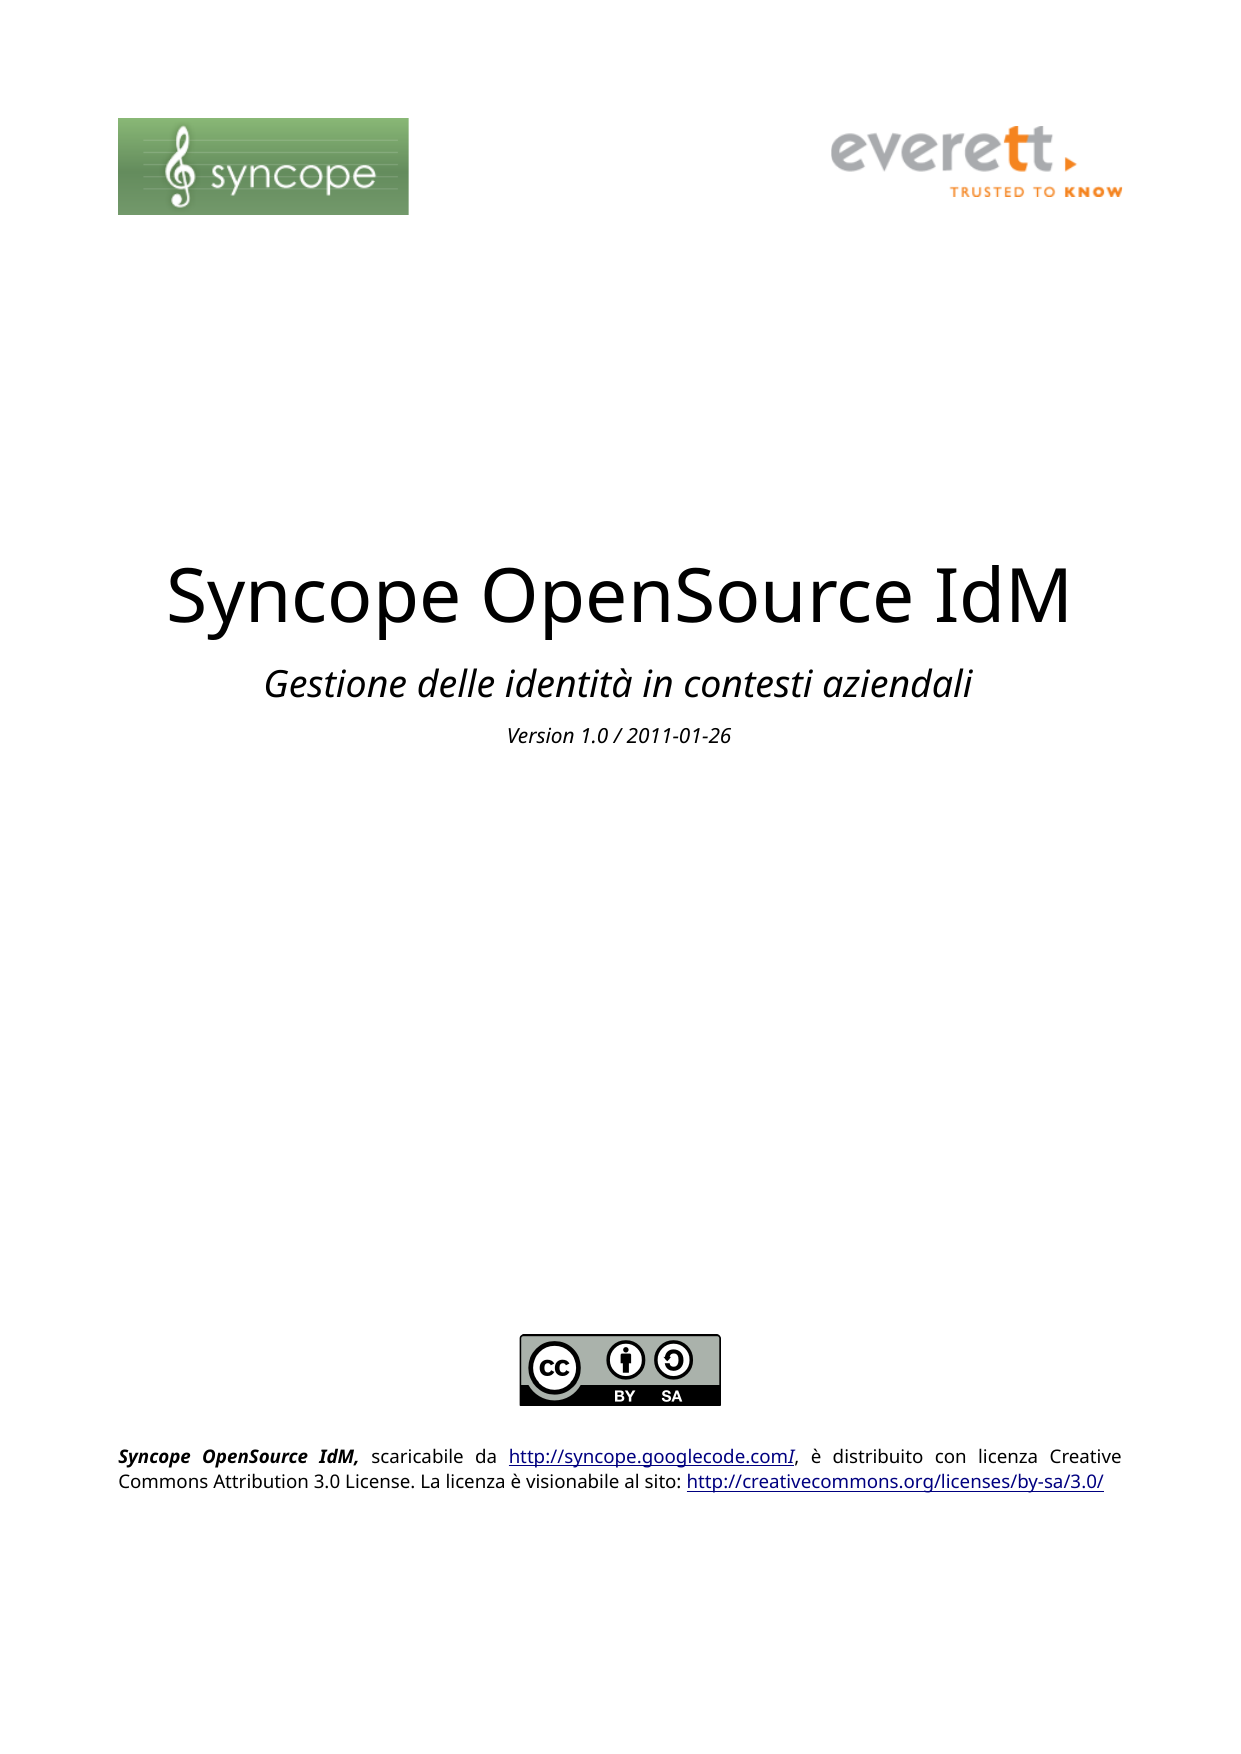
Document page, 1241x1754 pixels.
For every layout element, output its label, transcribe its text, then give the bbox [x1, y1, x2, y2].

picture [519, 1334, 721, 1406]
text Syncope OpenSource IdM [118, 542, 1122, 645]
picture [831, 126, 1123, 197]
text Gestione delle identità in contesti aziendali [118, 657, 1122, 708]
text Syncope OpenSource IdM, scaricabile da http://syncope.googlecode.comI, è distribuito con licenza Creative Commons Attribution 3.0 License. La licenza è visionabile al sito: http://creativecommons.org/licenses/by-sa/3.0/ [118, 1443, 1122, 1494]
text Version 1.0 / 2011-01-26 [118, 721, 1122, 749]
picture [118, 118, 409, 215]
